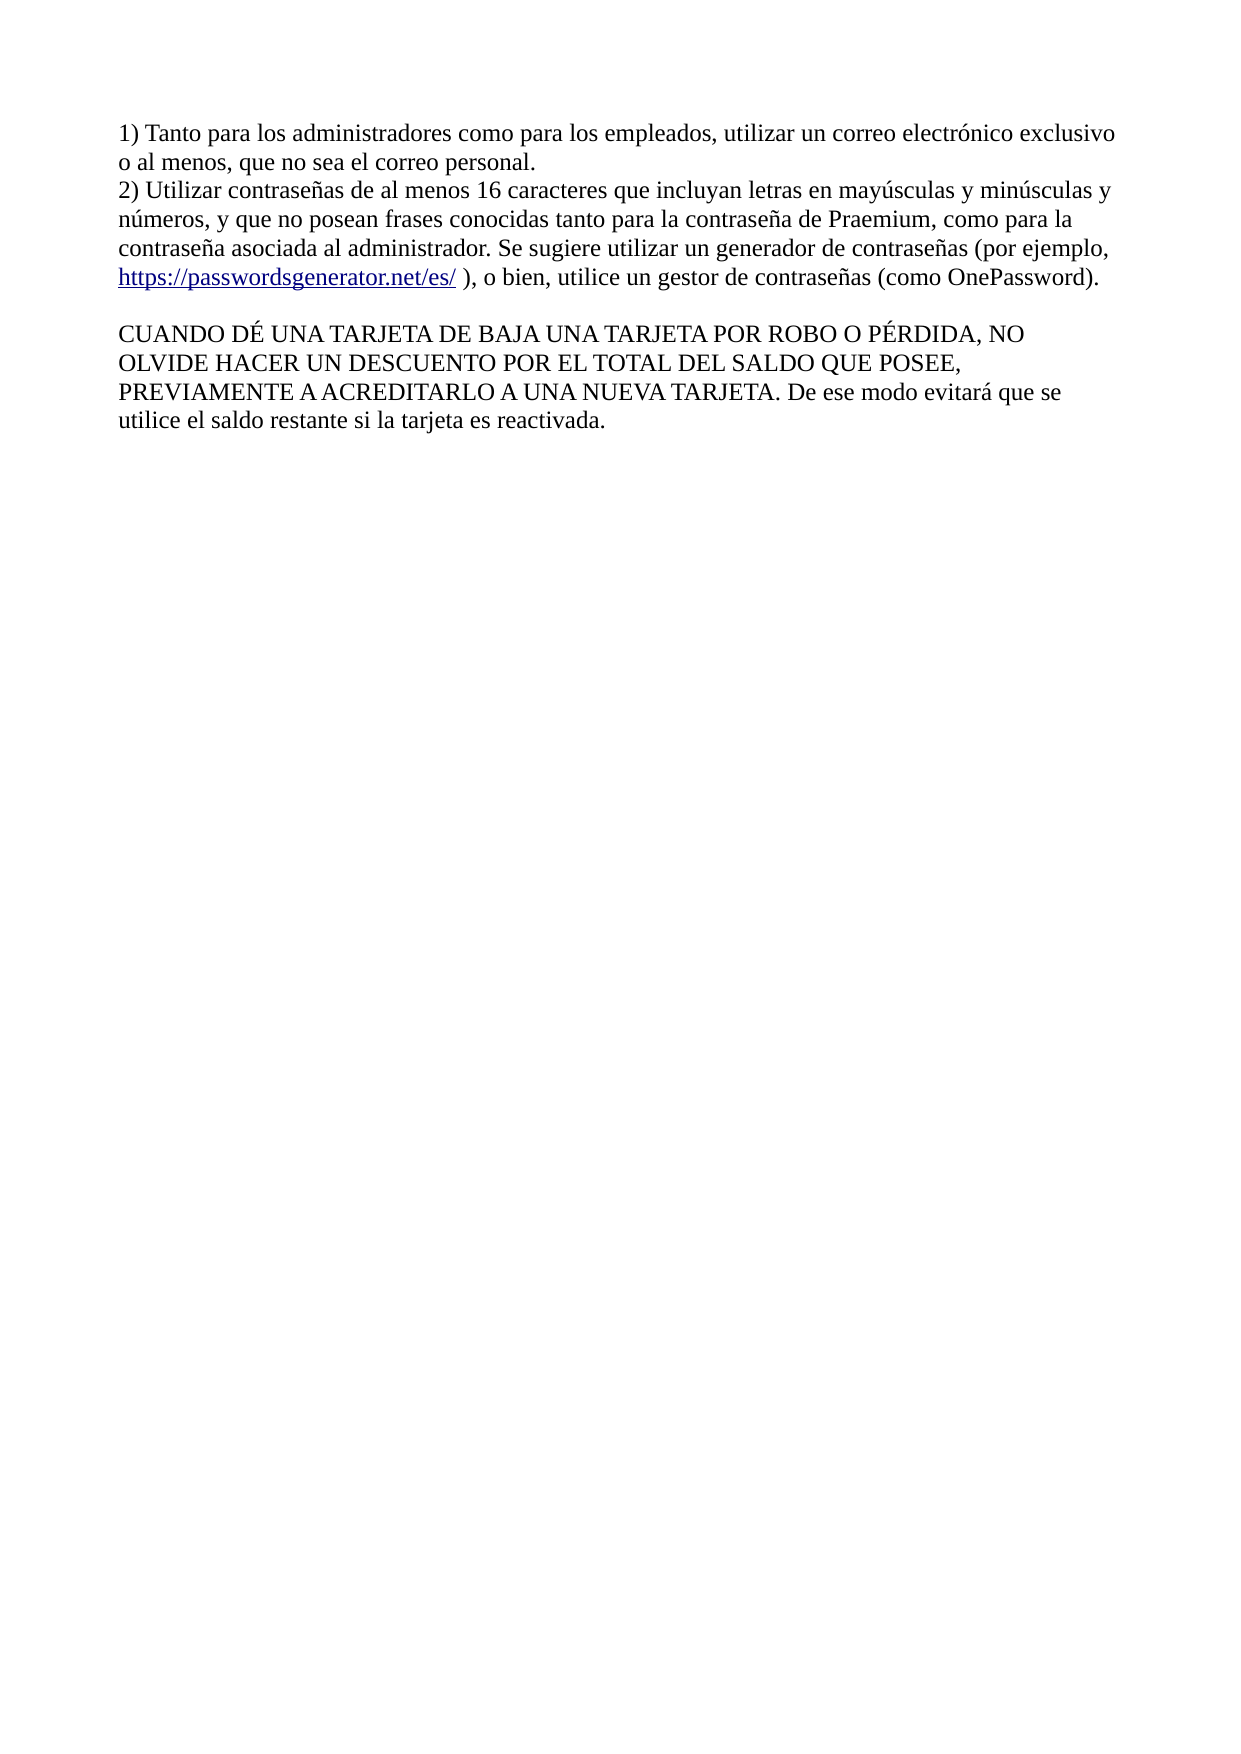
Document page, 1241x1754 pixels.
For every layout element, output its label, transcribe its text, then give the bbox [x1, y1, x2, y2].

text 2) Utilizar contraseñas de al menos 16 caracteres que incluyan letras en mayúsculas y minúsculas y números, y que no posean frases conocidas tanto para la contraseña de Praemium, como para la contraseña asociada al administrador. Se sugiere utilizar un generador de contraseñas (por ejemplo, https://passwordsgenerator.net/es/ ), o bien, utilice un gestor de contraseñas (como OnePassword). [118, 176, 1122, 291]
text CUANDO DÉ UNA TARJETA DE BAJA UNA TARJETA POR ROBO O PÉRDIDA, NO OLVIDE HACER UN DESCUENTO POR EL TOTAL DEL SALDO QUE POSEE, PREVIAMENTE A ACREDITARLO A UNA NUEVA TARJETA. De ese modo evitará que se utilice el saldo restante si la tarjeta es reactivada. [118, 319, 1122, 434]
text 1) Tanto para los administradores como para los empleados, utilizar un correo electrónico exclusivo o al menos, que no sea el correo personal. [118, 118, 1122, 176]
